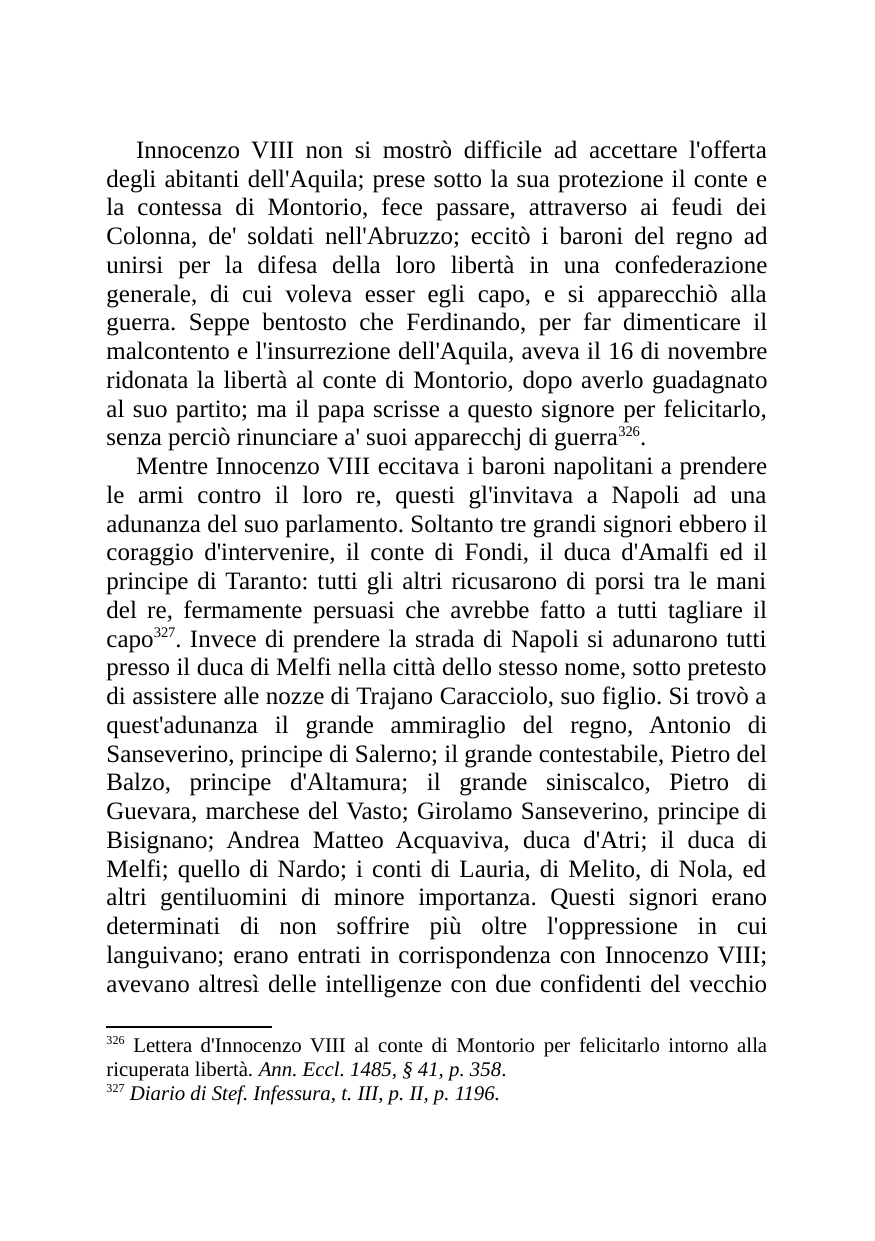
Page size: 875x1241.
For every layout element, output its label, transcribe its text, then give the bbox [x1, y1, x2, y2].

text Lettera d'Innocenzo VIII al conte di Montorio per felicitarlo intorno alla ricuperata libertà. Ann. Eccl. 1485, § 41, p. 358. [106, 1033, 768, 1081]
text Mentre Innocenzo VIII eccitava i baroni napolitani a prendere le armi contro il loro re, questi gl'invitava a Napoli ad una adunanza del suo parlamento. Soltanto tre grandi signori ebbero il coraggio d'intervenire, il conte di Fondi, il duca d'Amalfi ed il principe di Taranto: tutti gli altri ricusarono di porsi tra le mani del re, fermamente persuasi che avrebbe fatto a tutti tagliare il capo. Invece di prendere la strada di Napoli si adunarono tutti presso il duca di Melfi nella città dello stesso nome, sotto pretesto di assistere alle nozze di Trajano Caracciolo, suo figlio. Si trovò a quest'adunanza il grande ammiraglio del regno, Antonio di Sanseverino, principe di Salerno; il grande contestabile, Pietro del Balzo, principe d'Altamura; il grande siniscalco, Pietro di Guevara, marchese del Vasto; Girolamo Sanseverino, principe di Bisignano; Andrea Matteo Acquaviva, duca d'Atri; il duca di Melfi; quello di Nardo; i conti di Lauria, di Melito, di Nola, ed altri gentiluomini di minore importanza. Questi signori erano determinati di non soffrire più oltre l'oppressione in cui languivano; erano entrati in corrispondenza con Innocenzo VIII; avevano altresì delle intelligenze con due confidenti del vecchio [106, 451, 768, 997]
text Innocenzo VIII non si mostrò difficile ad accettare l'offerta degli abitanti dell'Aquila; prese sotto la sua protezione il conte e la contessa di Montorio, fece passare, attraverso ai feudi dei Colonna, de' soldati nell'Abruzzo; eccitò i baroni del regno ad unirsi per la difesa della loro libertà in una confederazione generale, di cui voleva esser egli capo, e si apparecchiò alla guerra. Seppe bentosto che Ferdinando, per far dimenticare il malcontento e l'insurrezione dell'Aquila, aveva il 16 di novembre ridonata la libertà al conte di Montorio, dopo averlo guadagnato al suo partito; ma il papa scrisse a questo signore per felicitarlo, senza perciò rinunciare a' suoi apparecchj di guerra. [106, 135, 768, 451]
text Diario di Stef. Infessura, t. III, p. II, p. 1196. [106, 1081, 768, 1105]
